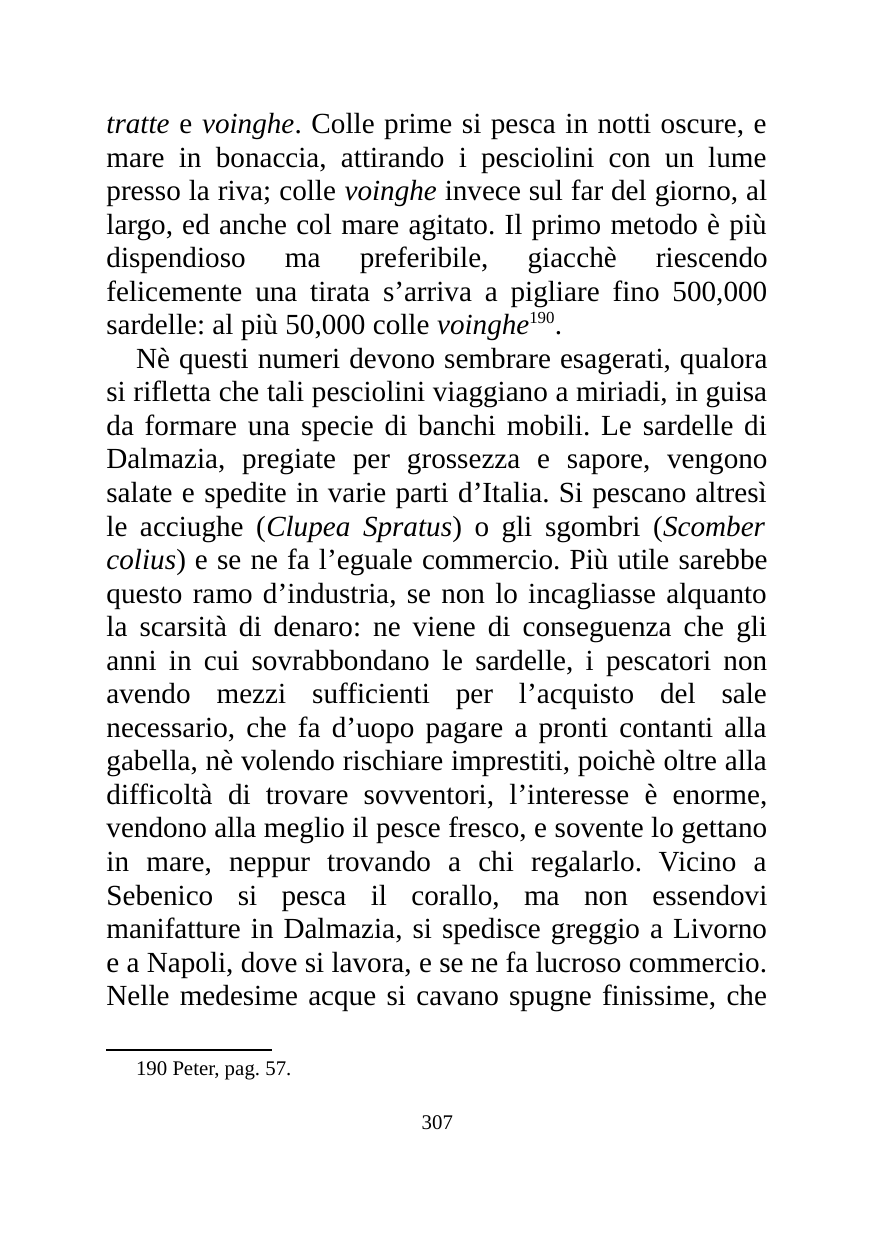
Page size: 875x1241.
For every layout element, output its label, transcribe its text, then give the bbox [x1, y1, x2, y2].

text Peter, pag. 57. [106, 1056, 768, 1080]
text Nè questi numeri devono sembrare esagerati, qualora si rifletta che tali pesciolini viaggiano a miriadi, in guisa da formare una specie di banchi mobili. Le sardelle di Dalmazia, pregiate per grossezza e sapore, vengono salate e spedite in varie parti d’Italia. Si pescano altresì le acciughe (Clupea Spratus) o gli sgombri (Scomber colius) e se ne fa l’eguale commercio. Più utile sarebbe questo ramo d’industria, se non lo incagliasse alquanto la scarsità di denaro: ne viene di conseguenza che gli anni in cui sovrabbondano le sardelle, i pescatori non avendo mezzi sufficienti per l’acquisto del sale necessario, che fa d’uopo pagare a pronti contanti alla gabella, nè volendo rischiare imprestiti, poichè oltre alla difficoltà di trovare sovventori, l’interesse è enorme, vendono alla meglio il pesce fresco, e sovente lo gettano in mare, neppur trovando a chi regalarlo. Vicino a Sebenico si pesca il corallo, ma non essendovi manifatture in Dalmazia, si spedisce greggio a Livorno e a Napoli, dove si lavora, e se ne fa lucroso commercio. Nelle medesime acque si cavano spugne finissime, che [106, 341, 768, 1012]
text tratte e voinghe. Colle prime si pesca in notti oscure, e mare in bonaccia, attirando i pesciolini con un lume presso la riva; colle voinghe invece sul far del giorno, al largo, ed anche col mare agitato. Il primo metodo è più dispendioso ma preferibile, giacchè riescendo felicemente una tirata s’arriva a pigliare fino 500,000 sardelle: al più 50,000 colle voinghe. [106, 106, 768, 341]
